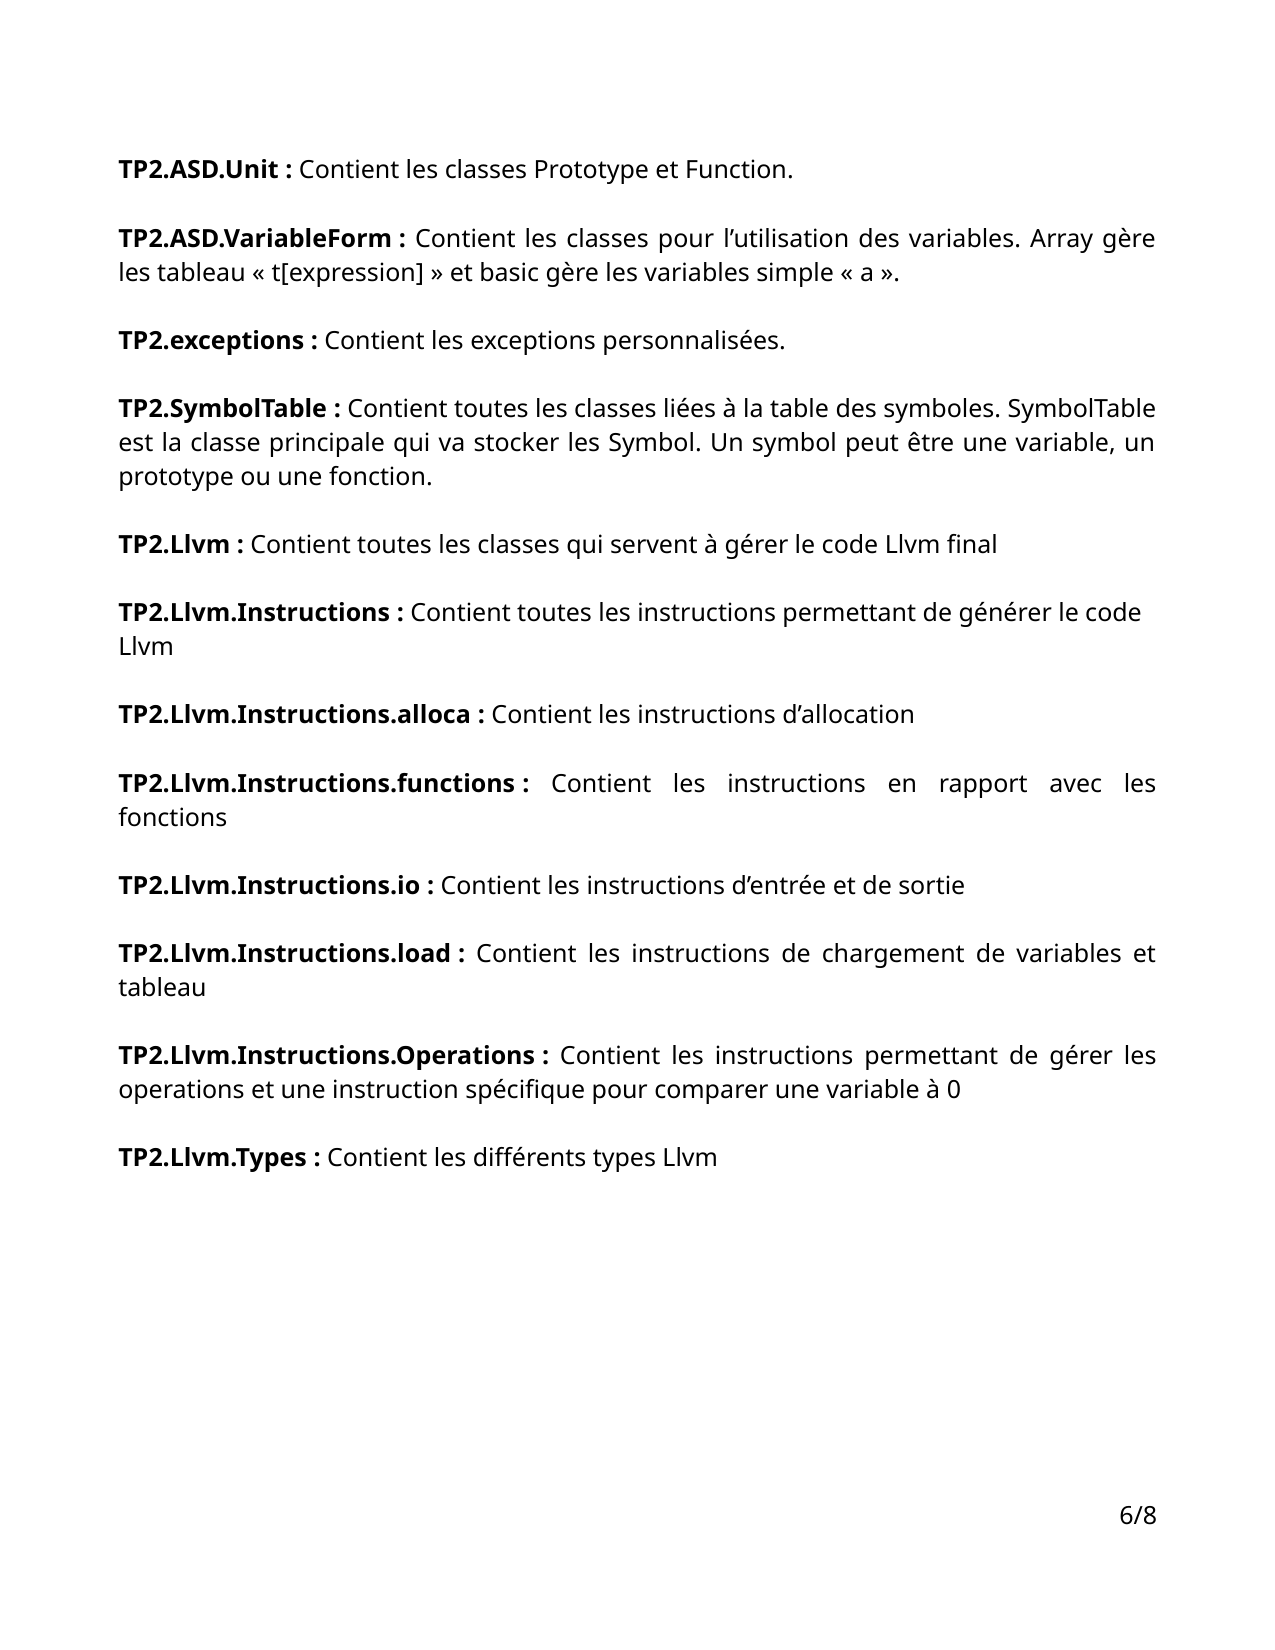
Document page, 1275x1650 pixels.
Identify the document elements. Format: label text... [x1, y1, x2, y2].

text TP2.Llvm.Instructions.io : Contient les instructions d’entrée et de sortie [118, 867, 1157, 902]
text TP2.Llvm.Instructions.functions : Contient les instructions en rapport avec les fonctions [118, 765, 1157, 833]
text TP2.ASD.Unit : Contient les classes Prototype et Function. [118, 152, 1157, 186]
text TP2.Llvm : Contient toutes les classes qui servent à gérer le code Llvm final [118, 527, 1157, 561]
text TP2.ASD.VariableForm : Contient les classes pour l’utilisation des variables. Array gère les tableau « t[expression] » et basic gère les variables simple « a ». [118, 220, 1157, 288]
text TP2.Llvm.Instructions : Contient toutes les instructions permettant de générer le code [118, 595, 1157, 629]
text TP2.exceptions : Contient les exceptions personnalisées. [118, 322, 1157, 357]
text TP2.Llvm.Instructions.alloca : Contient les instructions d’allocation [118, 697, 1157, 731]
text TP2.Llvm.Instructions.Operations : Contient les instructions permettant de gérer les operations et une instruction spécifique pour comparer une variable à 0 [118, 1038, 1157, 1106]
text TP2.Llvm.Types : Contient les différents types Llvm [118, 1140, 1157, 1174]
text Llvm [118, 629, 1157, 663]
text TP2.Llvm.Instructions.load : Contient les instructions de chargement de variables et tableau [118, 936, 1157, 1004]
text TP2.SymbolTable : Contient toutes les classes liées à la table des symboles. SymbolTable est la classe principale qui va stocker les Symbol. Un symbol peut être une variable, un prototype ou une fonction. [118, 391, 1157, 493]
